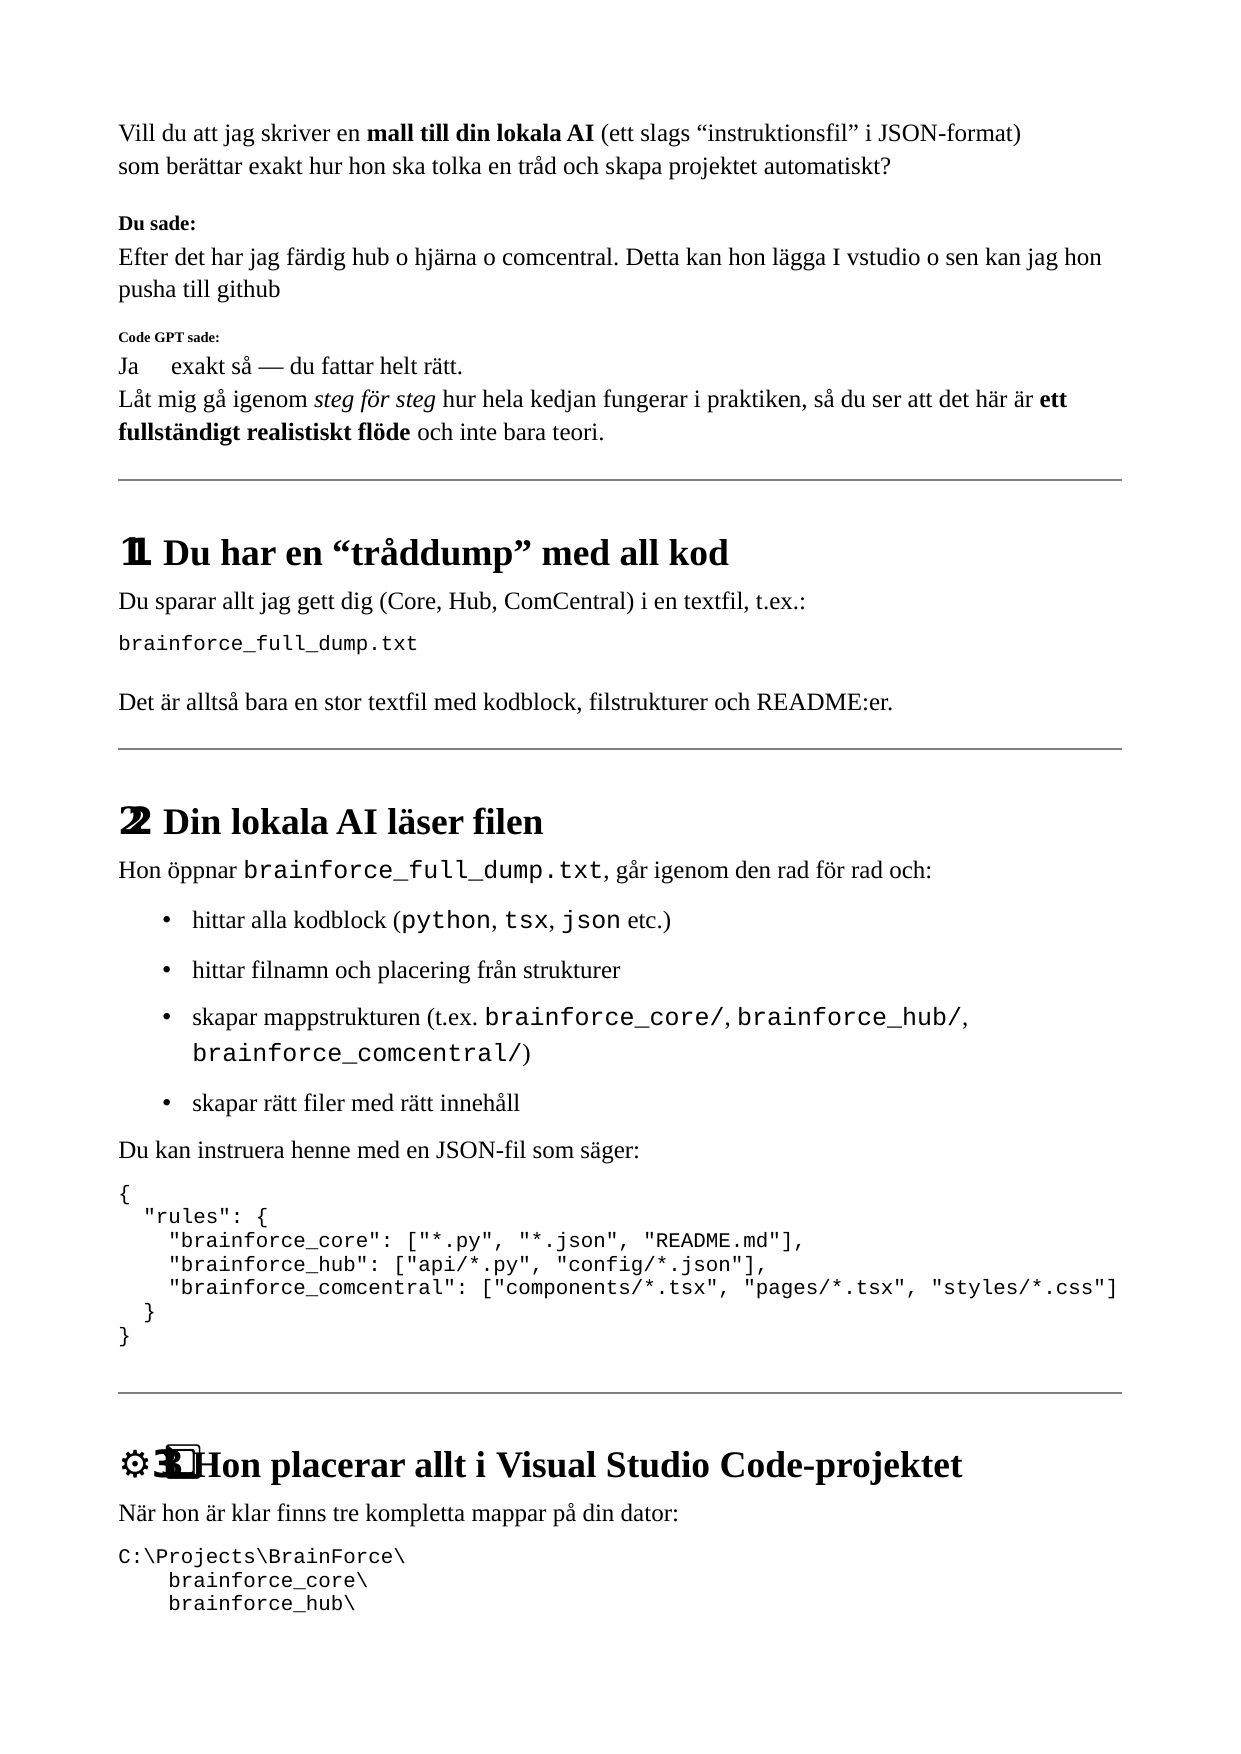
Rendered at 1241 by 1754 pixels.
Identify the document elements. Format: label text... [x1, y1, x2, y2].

list hittar alla kodblock (python, tsx, json etc.) [162, 905, 1122, 936]
text } [118, 1325, 1122, 1348]
list hittar filnamn och placering från strukturer [162, 955, 1122, 984]
subtitle Du sade: [118, 211, 1122, 235]
list skapar mappstrukturen (t.ex. brainforce_core/, brainforce_hub/, brainforce_comcentral/) [162, 1002, 1122, 1068]
text Det är alltså bara en stor textfil med kodblock, filstrukturer och README:er. [118, 687, 1122, 715]
text brainforce_full_dump.txt [118, 633, 1122, 657]
text Du kan instruera henne med en JSON-fil som säger: [118, 1135, 1122, 1164]
subtitle Code GPT sade: [118, 328, 1122, 345]
text Du sparar allt jag gett dig (Core, Hub, ComCentral) i en textfil, t.ex.: [118, 586, 1122, 614]
text Vill du att jag skriver en mall till din lokala AI (ett slags “instruktionsfil” i JSON-format) som berättar exakt hur hon ska tolka en tråd och skapa projektet automatiskt? [118, 118, 1122, 180]
subtitle 🧩 2️⃣ Din lokala AI läser filen [118, 799, 1122, 842]
text brainforce_hub\ [118, 1593, 1122, 1617]
text "brainforce_hub": ["api/*.py", "config/*.json"], [118, 1254, 1122, 1277]
text C:\Projects\BrainForce\ [118, 1546, 1122, 1570]
subtitle 🧠 1️⃣ Du har en “tråddump” med all kod [118, 530, 1122, 573]
text { [118, 1183, 1122, 1206]
text } [118, 1301, 1122, 1325]
text brainforce_core\ [118, 1570, 1122, 1593]
text "brainforce_comcentral": ["components/*.tsx", "pages/*.tsx", "styles/*.css"] [118, 1277, 1122, 1301]
text När hon är klar finns tre kompletta mappar på din dator: [118, 1498, 1122, 1527]
text "brainforce_core": ["*.py", "*.json", "README.md"], [118, 1230, 1122, 1254]
list skapar rätt filer med rätt innehåll [162, 1088, 1122, 1116]
text Efter det har jag färdig hub o hjärna o comcentral. Detta kan hon lägga I vstudio o sen kan jag hon pusha till github [118, 242, 1122, 303]
text Hon öppnar brainforce_full_dump.txt, går igenom den rad för rad och: [118, 855, 1122, 886]
text Ja ✅ exakt så — du fattar helt rätt. Låt mig gå igenom steg för steg hur hela kedjan fungerar i praktiken, så du ser att det här är ett fullständigt realistiskt flöde och inte bara teori. [118, 351, 1122, 446]
text "rules": { [118, 1206, 1122, 1230]
subtitle ⚙️ 3️⃣ Hon placerar allt i Visual Studio Code-projektet [118, 1443, 1122, 1486]
